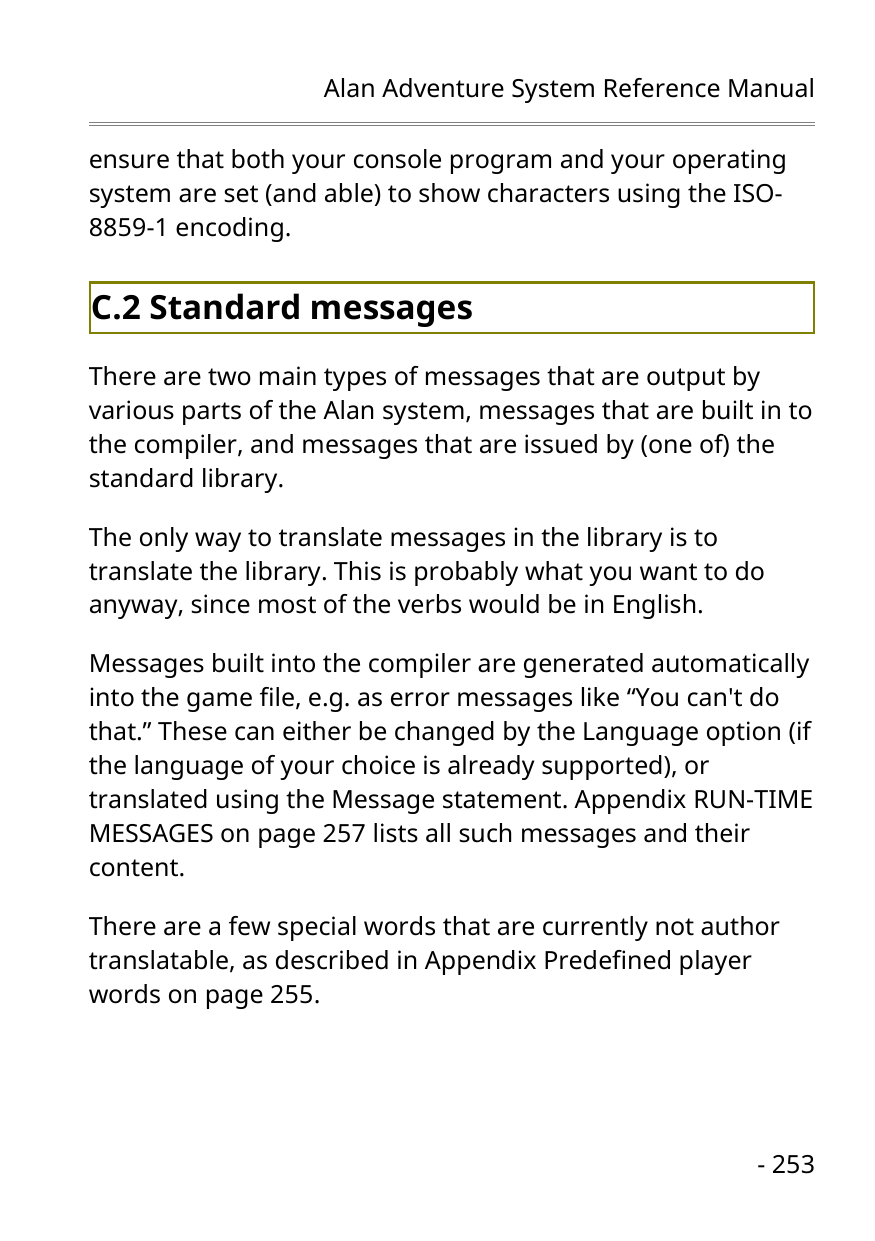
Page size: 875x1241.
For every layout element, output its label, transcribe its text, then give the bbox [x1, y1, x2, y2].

text The only way to translate messages in the library is to translate the library. This is probably what you want to do anyway, since most of the verbs would be in English. [88, 519, 815, 621]
text There are a few special words that are currently not author translatable, as described in Appendix Predefined player words on page 206. [88, 909, 815, 1011]
text ensure that both your console program and your operating system are set (and able) to show characters using the ISO-8859-1 encoding. [88, 142, 815, 244]
subtitle Standard messages [91, 284, 813, 332]
text There are two main types of messages that are output by various parts of the Alan system, messages that are built in to the compiler, and messages that are issued by (one of) the standard library. [88, 359, 815, 494]
text Messages built into the compiler are generated automatically into the game file, e.g. as error messages like “You can't do that.” These can either be changed by the Language option (if the language of your choice is already supported), or translated using the Message statement. Appendix RUN-TIME MESSAGES on page 208 lists all such messages and their content. [88, 646, 815, 884]
